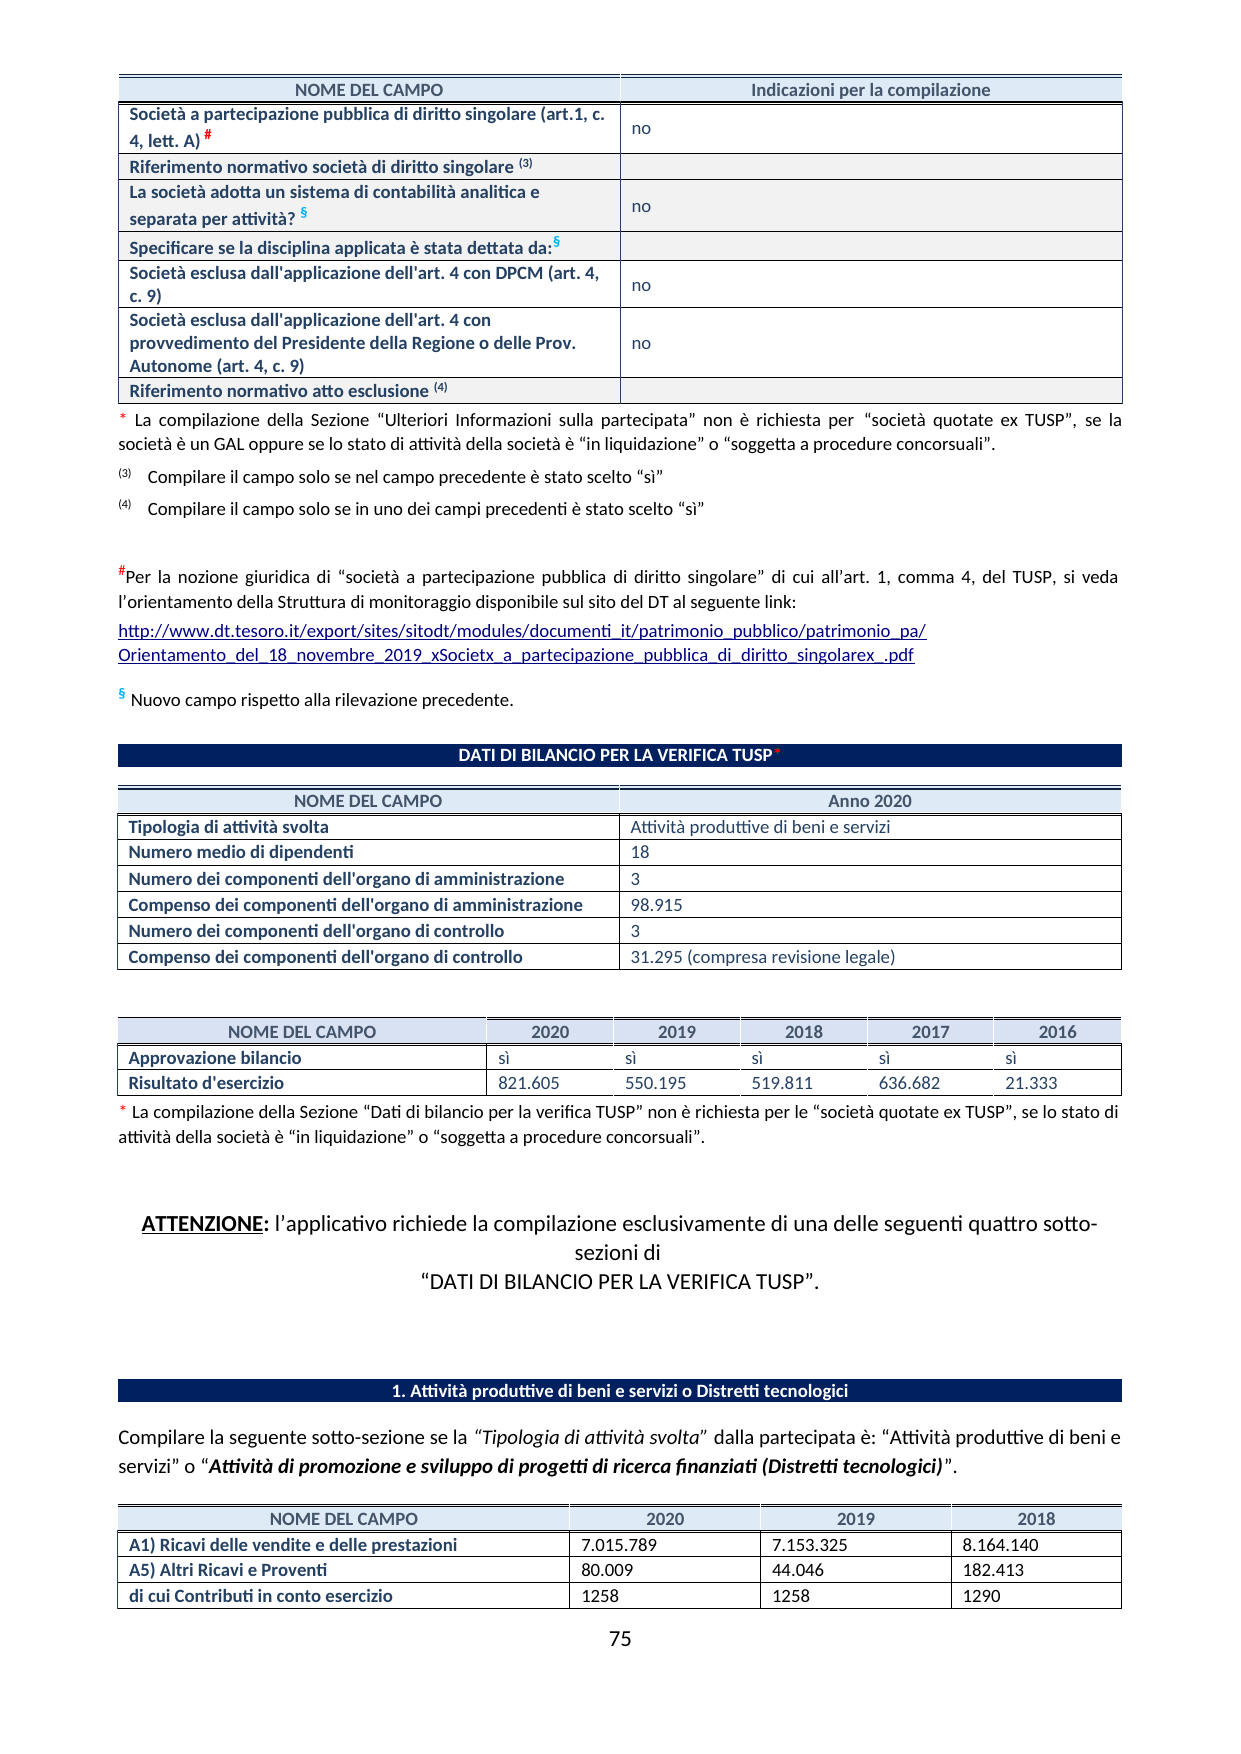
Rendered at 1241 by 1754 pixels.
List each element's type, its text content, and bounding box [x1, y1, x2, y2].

table_cell 7.015.789 [570, 1533, 760, 1556]
table_cell no [621, 261, 1122, 307]
table_header 2018 [952, 1507, 1122, 1530]
table_header 2019 [614, 1020, 740, 1043]
table_cell 1258 [570, 1583, 760, 1608]
table_cell La società adotta un sistema di contabilità analitica e separata per attività? § [119, 180, 620, 231]
table_cell 18 [620, 840, 1121, 865]
table_header NOME DEL CAMPO [118, 1507, 569, 1530]
text ATTENZIONE: l’applicativo richiede la compilazione esclusivamente di una delle seguenti quattro sotto-sezioni di “DATI DI BILANCIO PER LA VERIFICA TUSP”. [118, 1208, 1122, 1295]
table_cell 8.164.140 [952, 1533, 1121, 1556]
table_header NOME DEL CAMPO [118, 790, 619, 812]
table_cell no [621, 180, 1122, 231]
table_cell [621, 154, 1122, 179]
text DATI DI BILANCIO PER LA VERIFICA TUSP* [118, 744, 1122, 767]
text § Nuovo campo rispetto alla rilevazione precedente. [118, 684, 1122, 713]
table_header 2018 [741, 1020, 867, 1043]
table_cell 44.046 [761, 1557, 951, 1582]
table_cell no [621, 308, 1122, 377]
table_cell 98.915 [620, 892, 1121, 917]
table_cell Specificare se la disciplina applicata è stata dettata da:§ [119, 232, 620, 260]
list Compilare il campo solo se in uno dei campi precedenti è stato scelto “sì” [118, 497, 1122, 519]
table_header 2020 [487, 1020, 613, 1043]
table_cell sì [741, 1046, 867, 1069]
table_cell Numero medio di dipendenti [118, 840, 619, 865]
table_cell 31.295 (compresa revisione legale) [620, 944, 1121, 969]
table_cell 519.811 [741, 1070, 867, 1095]
table_header 2016 [994, 1020, 1121, 1043]
table_cell 182.413 [952, 1557, 1121, 1582]
table_cell Società esclusa dall'applicazione dell'art. 4 con provvedimento del Presidente della Regione o delle Prov. Autonome (art. 4, c. 9) [119, 308, 620, 377]
table_cell [621, 378, 1122, 403]
table_cell 7.153.325 [761, 1533, 951, 1556]
table_cell 3 [620, 866, 1121, 891]
table_cell sì [614, 1046, 740, 1069]
table_cell [621, 232, 1122, 260]
table_header 2020 [570, 1507, 760, 1530]
list Compilare il campo solo se nel campo precedente è stato scelto “sì” [118, 465, 1122, 488]
table_header NOME DEL CAMPO [119, 78, 620, 101]
table_cell 3 [620, 918, 1121, 943]
table_header 2019 [761, 1507, 951, 1530]
text Compilare la seguente sotto-sezione se la “Tipologia di attività svolta” dalla partecipata è: “Attività produttive di beni e servizi” o “Attività di promozione e sviluppo di progetti di ricerca finanziati (Distretti tecnologici)”. [118, 1420, 1122, 1479]
table_header NOME DEL CAMPO [118, 1018, 486, 1043]
table_cell 1290 [952, 1583, 1121, 1608]
table_cell 21.333 [994, 1070, 1121, 1095]
table_cell Approvazione bilancio [118, 1046, 486, 1069]
table_cell Risultato d'esercizio [118, 1070, 486, 1095]
table_cell Attività produttive di beni e servizi [620, 816, 1121, 838]
text http://www.dt.tesoro.it/export/sites/sitodt/modules/documenti_it/patrimonio_pubblico/patrimonio_pa/Orientamento_del_18_novembre_2019_xSocietx_a_partecipazione_pubblica_di_diritto_singolarex_.pdf [118, 619, 1122, 666]
table_header Anno 2020 [620, 790, 1121, 812]
table_cell Società esclusa dall'applicazione dell'art. 4 con DPCM (art. 4, c. 9) [119, 261, 620, 307]
text #Per la nozione giuridica di “società a partecipazione pubblica di diritto singolare” di cui all’art. 1, comma 4, del TUSP, si veda l’orientamento della Struttura di monitoraggio disponibile sul sito del DT al seguente link: [118, 561, 1122, 613]
table_cell 550.195 [614, 1070, 740, 1095]
text 1. Attività produttive di beni e servizi o Distretti tecnologici [118, 1379, 1122, 1402]
table_cell Compenso dei componenti dell'organo di controllo [118, 944, 619, 969]
table_cell sì [994, 1046, 1121, 1069]
table_cell Tipologia di attività svolta [118, 816, 619, 838]
table_cell 821.605 [487, 1070, 613, 1095]
table_cell sì [868, 1046, 993, 1069]
text * La compilazione della Sezione “Ulteriori Informazioni sulla partecipata” non è richiesta per “società quotate ex TUSP”, se la società è un GAL oppure se lo stato di attività della società è “in liquidazione” o “soggetta a procedure concorsuali”. [118, 408, 1122, 456]
table_header Indicazioni per la compilazione [621, 78, 1122, 101]
table_cell 636.682 [868, 1070, 993, 1095]
table_cell sì [487, 1046, 613, 1069]
table_cell Numero dei componenti dell'organo di amministrazione [118, 866, 619, 891]
table_cell no [621, 105, 1122, 153]
table_cell A1) Ricavi delle vendite e delle prestazioni [118, 1533, 569, 1556]
table_cell Compenso dei componenti dell'organo di amministrazione [118, 892, 619, 917]
table_cell 1258 [761, 1583, 951, 1608]
table_cell di cui Contributi in conto esercizio [118, 1583, 569, 1608]
table_cell A5) Altri Ricavi e Proventi [118, 1557, 569, 1582]
text * La compilazione della Sezione “Dati di bilancio per la verifica TUSP” non è richiesta per le “società quotate ex TUSP”, se lo stato di attività della società è “in liquidazione” o “soggetta a procedure concorsuali”. [118, 1100, 1122, 1148]
table_cell Società a partecipazione pubblica di diritto singolare (art.1, c. 4, lett. A) # [119, 105, 620, 153]
table_cell 80.009 [570, 1557, 760, 1582]
table_cell Riferimento normativo atto esclusione (4) [119, 378, 620, 403]
table_cell Riferimento normativo società di diritto singolare (3) [119, 154, 620, 179]
table_cell Numero dei componenti dell'organo di controllo [118, 918, 619, 943]
table_header 2017 [868, 1020, 993, 1043]
